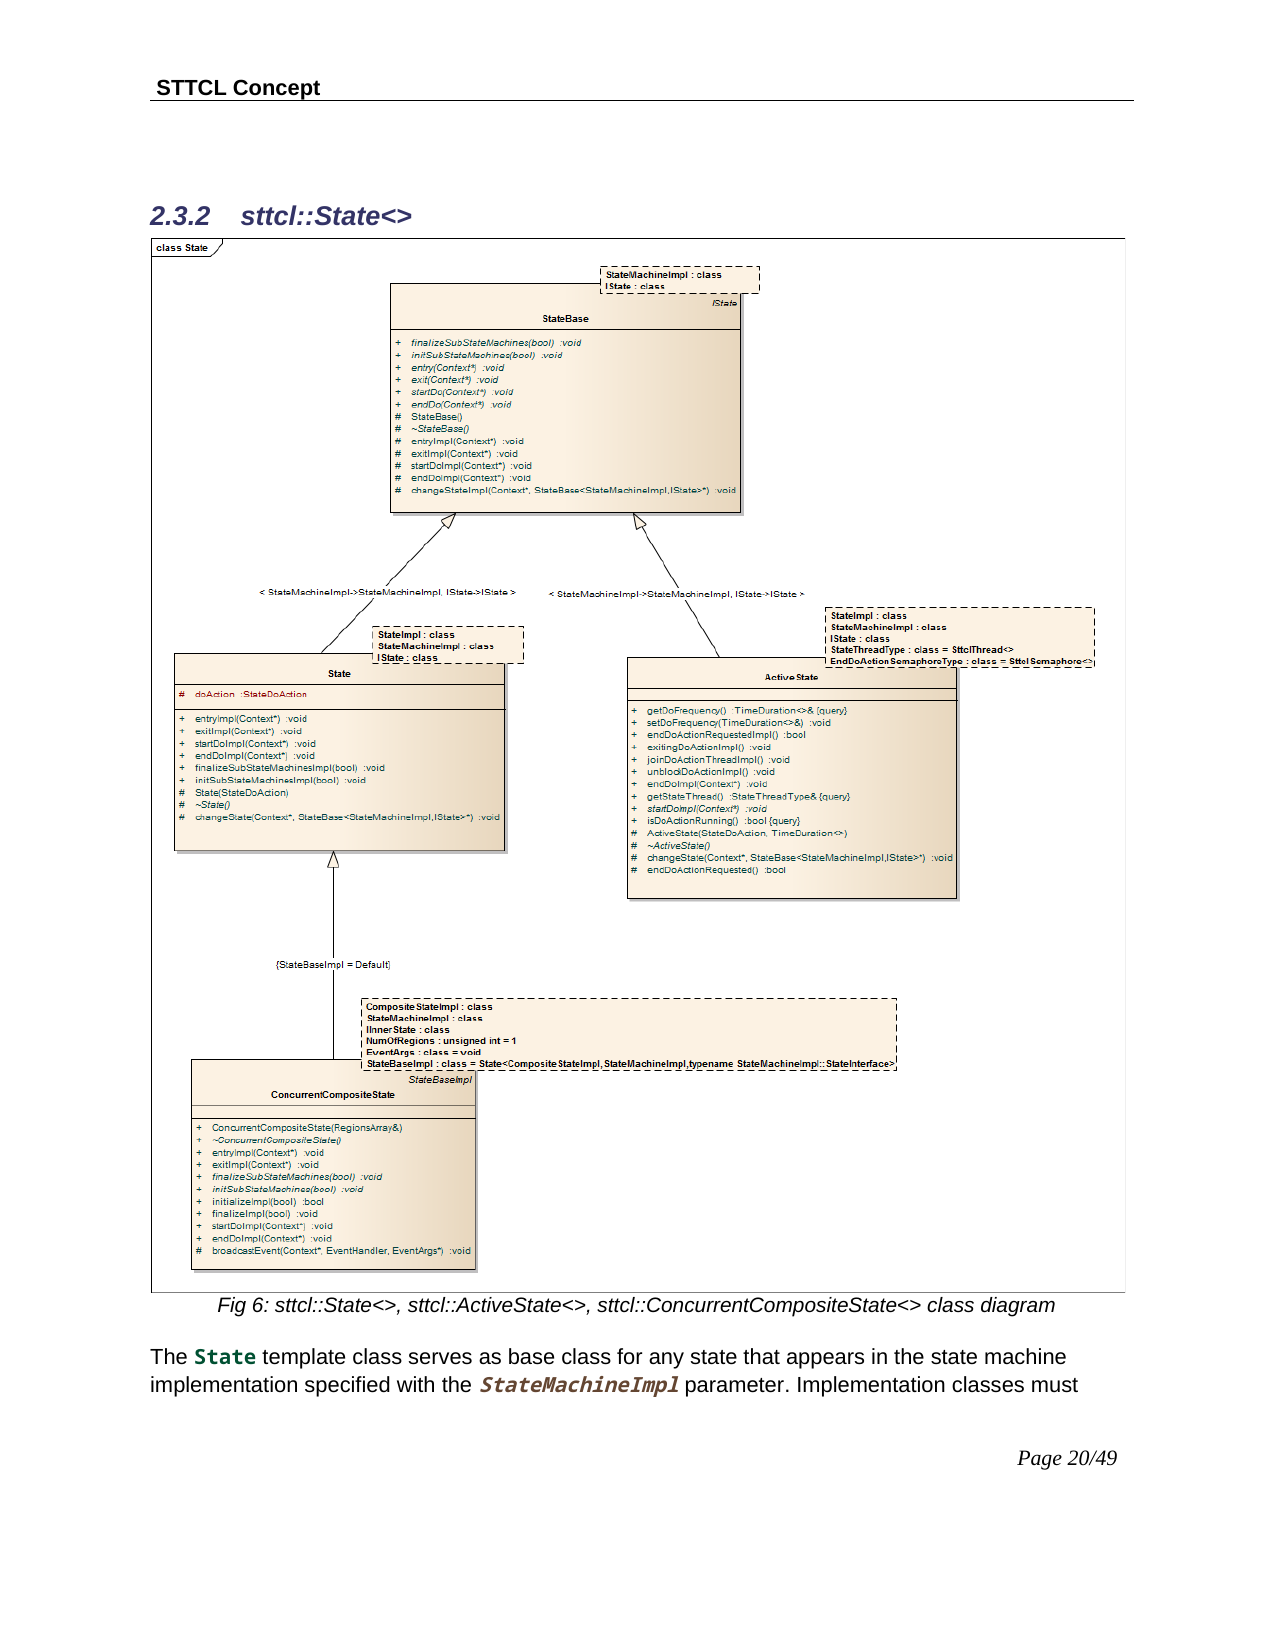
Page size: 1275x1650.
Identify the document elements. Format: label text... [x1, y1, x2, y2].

subtitle sttcl::State<> [150, 200, 1125, 231]
picture [150, 237, 1125, 1293]
text Fig 6: sttcl::State<>, sttcl::ActiveState<>, sttcl::ConcurrentCompositeState<> class diagram [150, 1293, 1125, 1317]
text The State template class serves as base class for any state that appears in the state machine implementation specified with the StateMachineImpl parameter. Implementation classes must [150, 1342, 1125, 1399]
